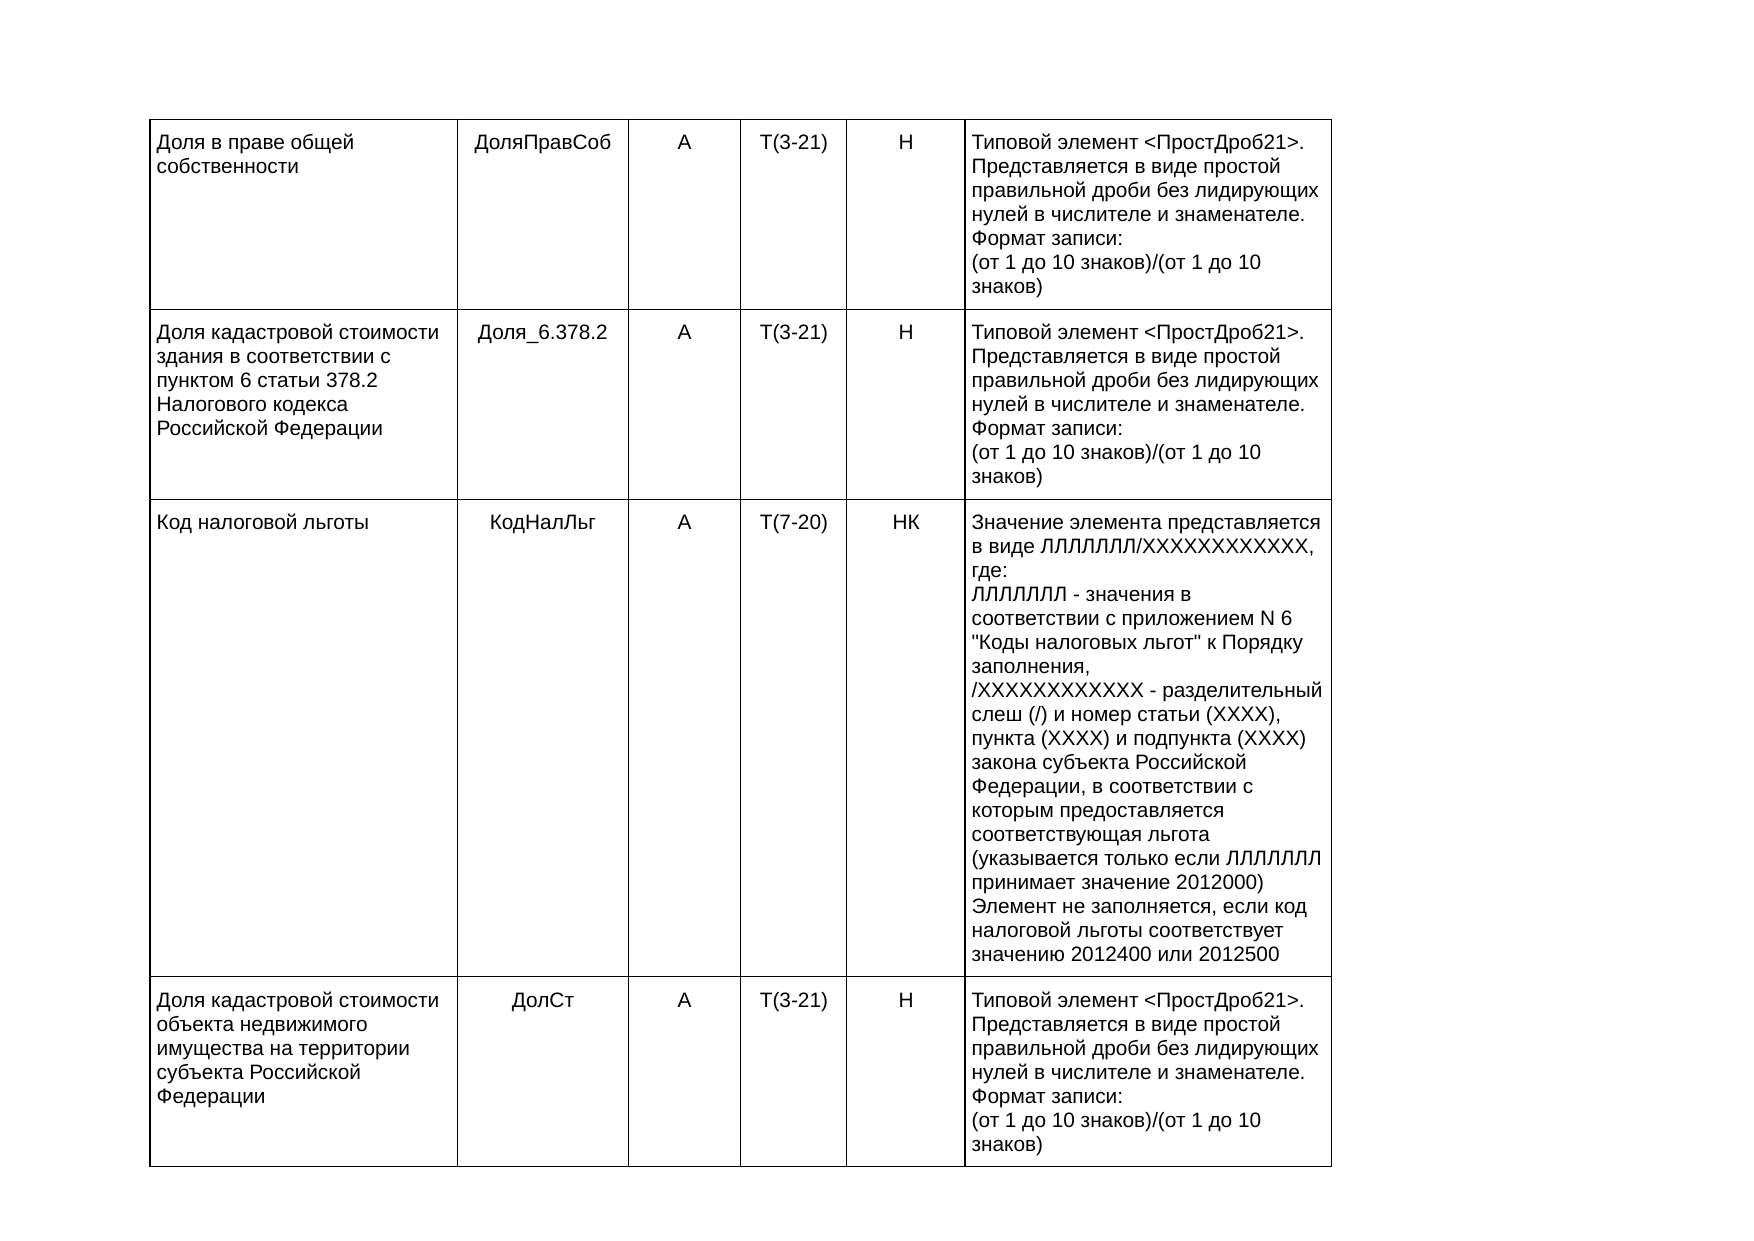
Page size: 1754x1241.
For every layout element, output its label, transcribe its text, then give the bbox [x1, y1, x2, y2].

table_cell T(3-21) [741, 977, 846, 1166]
table_cell Доля кадастровой стоимости объекта недвижимого имущества на территории субъекта Российской Федерации [151, 977, 457, 1166]
table_cell А [629, 120, 740, 308]
table_cell Н [847, 120, 964, 308]
table_cell Типовой элемент <ПростДроб21>. Представляется в виде простой правильной дроби без лидирующих нулей в числителе и знаменателе. Формат записи: (от 1 до 10 знаков)/(от 1 до 10 знаков) [966, 120, 1331, 308]
table_cell Код налоговой льготы [151, 500, 457, 976]
table_cell А [629, 310, 740, 498]
table_cell ДолСт [458, 977, 628, 1166]
table_cell Доля_6.378.2 [458, 310, 628, 498]
table_cell Значение элемента представляется в виде ЛЛЛЛЛЛЛ/XXXXXXXXXXXX, где: ЛЛЛЛЛЛЛ - значения в соответствии с приложением N 6 "Коды налоговых льгот" к Порядку заполнения, /XXXXXXXXXXXX - разделительный слеш (/) и номер статьи (XXXX), пункта (XXXX) и подпункта (XXXX) закона субъекта Российской Федерации, в соответствии с которым предоставляется соответствующая льгота (указывается только если ЛЛЛЛЛЛЛ принимает значение 2012000) Элемент не заполняется, если код налоговой льготы соответствует значению 2012400 или 2012500 [966, 500, 1331, 976]
table_cell T(7-20) [741, 500, 846, 976]
table_cell А [629, 500, 740, 976]
table_cell Н [847, 977, 964, 1166]
table_cell Типовой элемент <ПростДроб21>. Представляется в виде простой правильной дроби без лидирующих нулей в числителе и знаменателе. Формат записи: (от 1 до 10 знаков)/(от 1 до 10 знаков) [966, 310, 1331, 498]
table_cell НК [847, 500, 964, 976]
table_cell T(3-21) [741, 310, 846, 498]
table_cell T(3-21) [741, 120, 846, 308]
table_cell ДоляПравСоб [458, 120, 628, 308]
table_cell А [629, 977, 740, 1166]
table_cell Доля кадастровой стоимости здания в соответствии с пунктом 6 статьи 378.2 Налогового кодекса Российской Федерации [151, 310, 457, 498]
table_cell Доля в праве общей собственности [151, 120, 457, 308]
table_cell КодНалЛьг [458, 500, 628, 976]
table_cell Типовой элемент <ПростДроб21>. Представляется в виде простой правильной дроби без лидирующих нулей в числителе и знаменателе. Формат записи: (от 1 до 10 знаков)/(от 1 до 10 знаков) [966, 977, 1331, 1166]
table_cell Н [847, 310, 964, 498]
